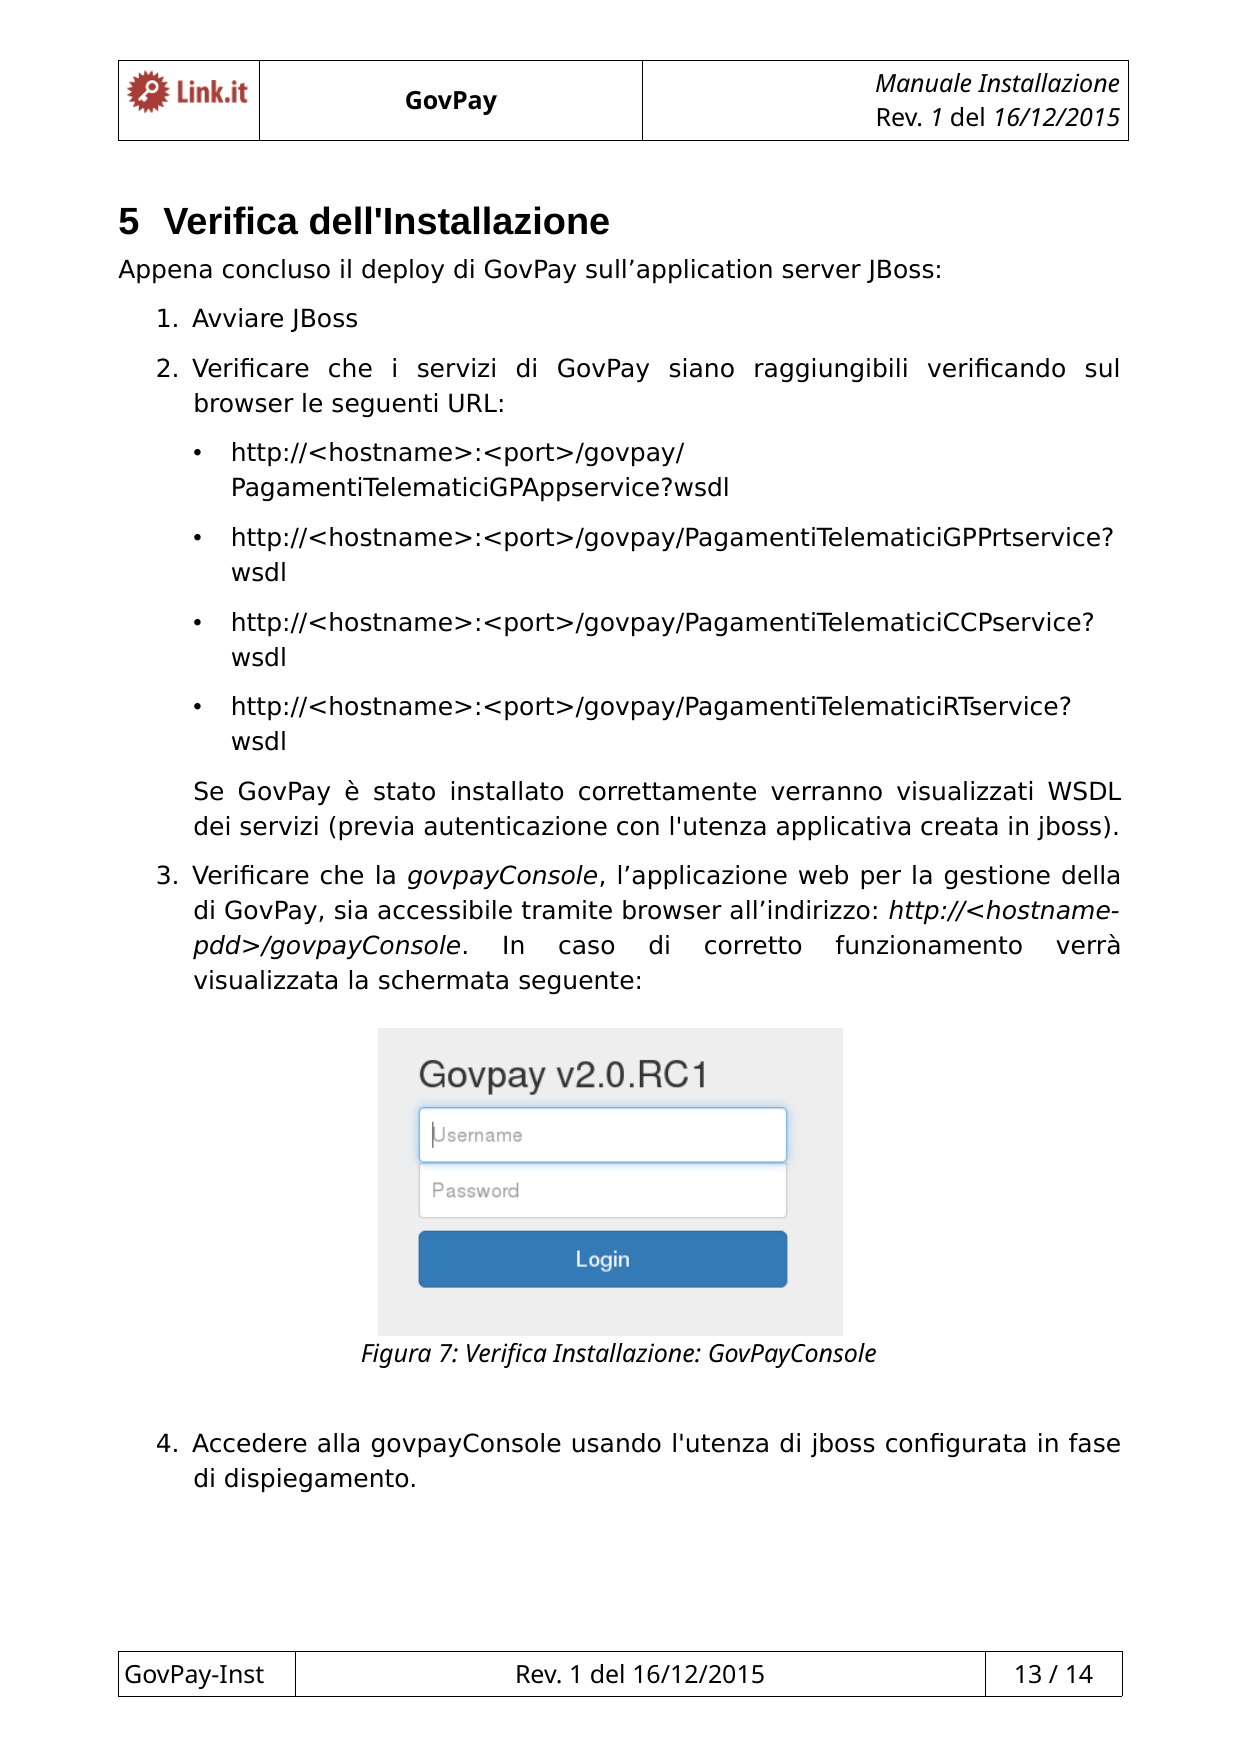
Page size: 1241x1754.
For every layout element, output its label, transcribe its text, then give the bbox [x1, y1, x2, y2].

list http://<hostname>:<port>/govpay/PagamentiTelematiciGPAppservice?wsdl [193, 439, 1122, 503]
list http://<hostname>:<port>/govpay/PagamentiTelematiciCCPservice?wsdl [193, 608, 1122, 672]
list http://<hostname>:<port>/govpay/PagamentiTelematiciRTservice?wsdl [193, 692, 1122, 757]
text Figura 7: Verifica Installazione: GovPayConsole [314, 1336, 926, 1370]
picture [377, 1028, 844, 1336]
picture [123, 65, 254, 119]
list Avviare JBoss [156, 304, 1122, 334]
subtitle Verifica dell'Installazione [118, 199, 1122, 242]
list Verificare che i servizi di GovPay siano raggiungibili verificando sul browser le seguenti URL: [156, 354, 1122, 418]
list http://<hostname>:<port>/govpay/PagamentiTelematiciGPPrtservice?wsdl [193, 523, 1122, 587]
list Verificare che la govpayConsole, l’applicazione web per la gestione della di GovPay, sia accessibile tramite browser all’indirizzo: http://<hostname-pdd>/govpayConsole. In caso di corretto funzionamento verrà visualizzata la schermata seguente: [156, 862, 1122, 996]
list Se GovPay è stato installato correttamente verranno visualizzati WSDL dei servizi (previa autenticazione con l'utenza applicativa creata in jboss). [193, 777, 1122, 841]
list Accedere alla govpayConsole usando l'utenza di jboss configurata in fase di dispiegamento. [156, 1429, 1122, 1494]
text Appena concluso il deploy di GovPay sull’application server JBoss: [118, 255, 1122, 284]
